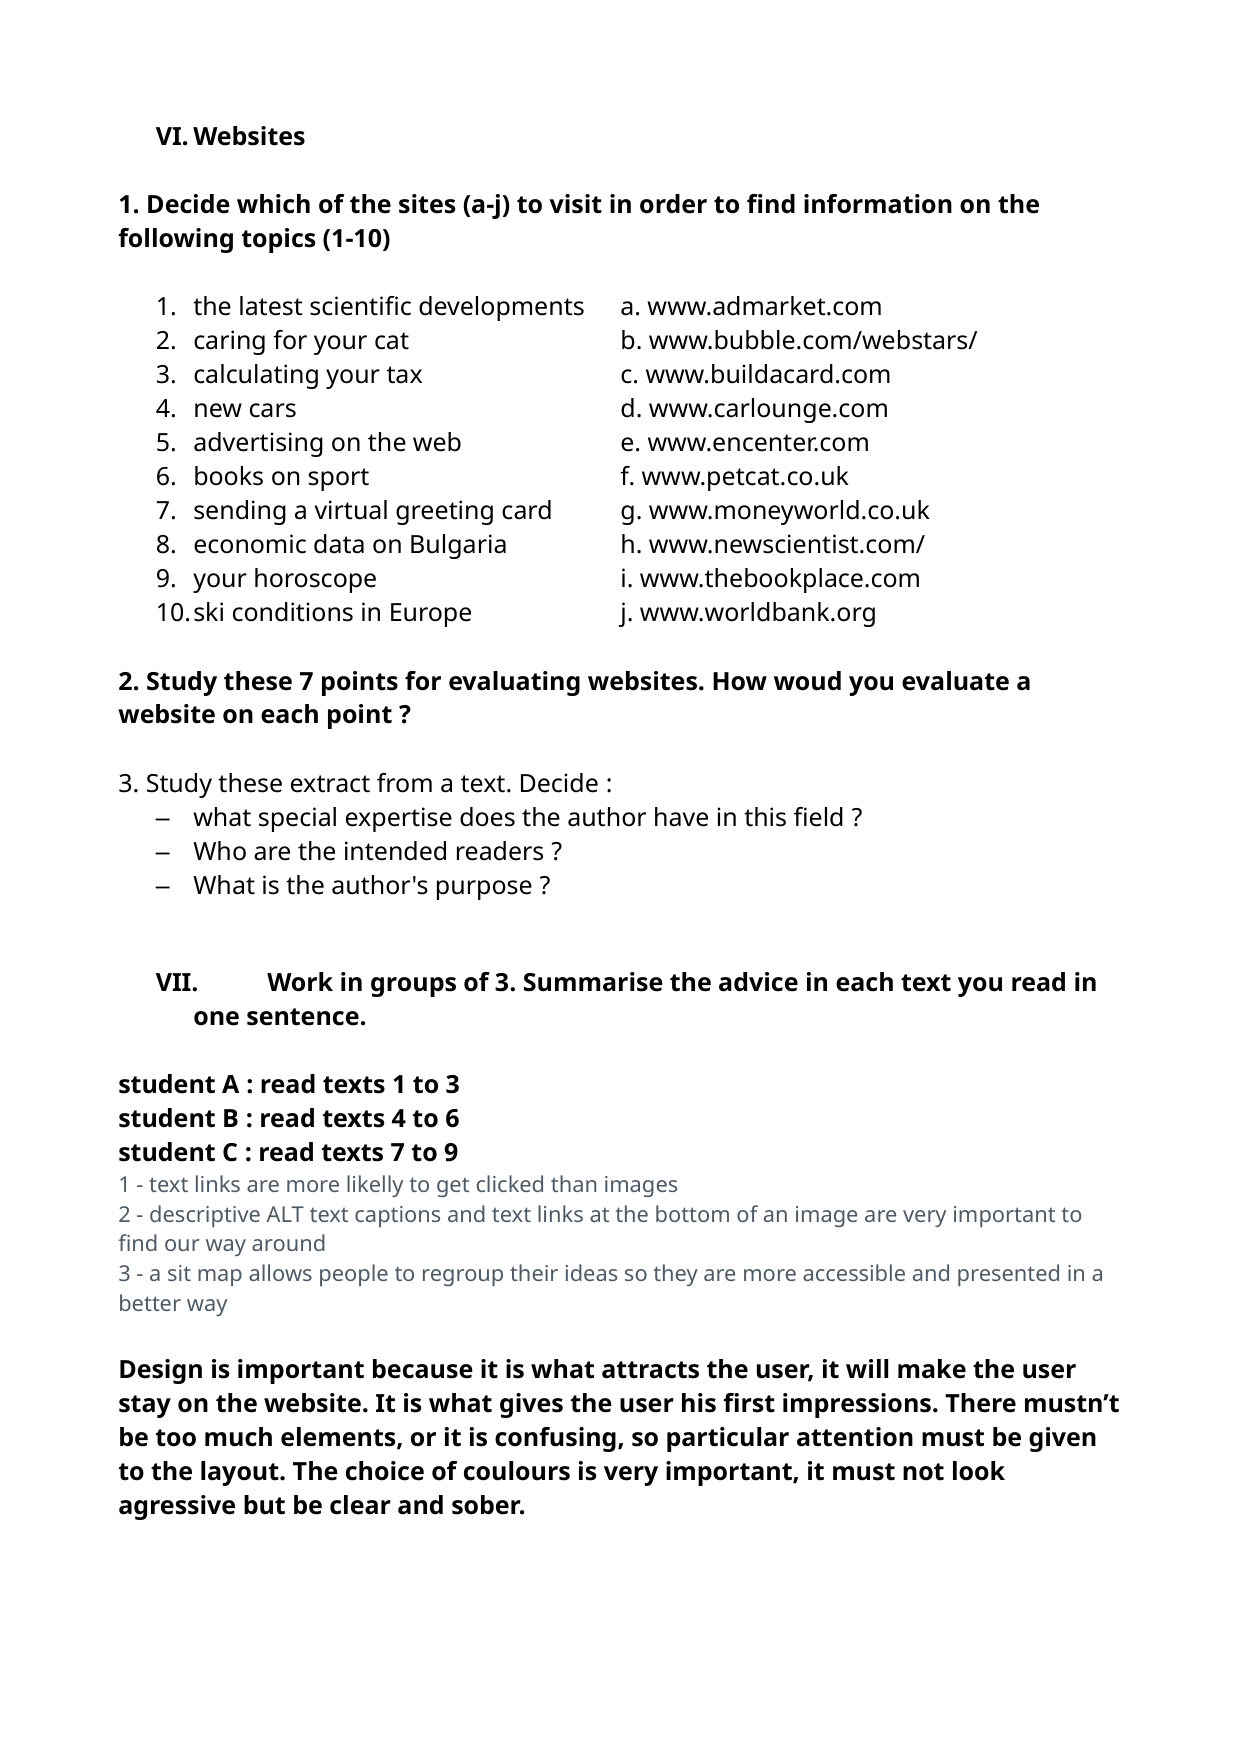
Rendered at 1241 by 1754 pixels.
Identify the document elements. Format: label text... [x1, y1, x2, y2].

list sending a virtual greeting card [156, 493, 620, 527]
list calculating your tax [156, 357, 620, 391]
text c. www.buildacard.com [620, 357, 1122, 391]
text g. www.moneyworld.co.uk [620, 493, 1122, 527]
list what special expertise does the author have in this field ? [156, 799, 1122, 833]
text 1 - text links are more likelly to get clicked than images 2 - descriptive ALT text captions and text links at the bottom of an image are very important to find our way around 3 - a sit map allows people to regroup their ideas so they are more accessible and presented in a better way [118, 1169, 1122, 1318]
list What is the author's purpose ? [156, 867, 1122, 902]
text student C : read texts 7 to 9 [118, 1135, 1122, 1169]
text student B : read texts 4 to 6 [118, 1101, 1122, 1135]
list economic data on Bulgaria [156, 527, 620, 561]
text j. www.worldbank.org [620, 595, 1122, 629]
list caring for your cat [156, 322, 620, 357]
text 3. Study these extract from a text. Decide : [118, 765, 1122, 799]
text 2. Study these 7 points for evaluating websites. How woud you evaluate a website on each point ? [118, 663, 1122, 731]
text 1. Decide which of the sites (a-j) to visit in order to find information on the following topics (1-10) [118, 186, 1122, 254]
list books on sport [156, 459, 620, 493]
list Websites [156, 118, 1122, 152]
list Who are the intended readers ? [156, 833, 1122, 867]
text student A : read texts 1 to 3 [118, 1067, 1122, 1101]
text i. www.thebookplace.com [620, 561, 1122, 595]
text h. www.newscientist.com/ [620, 527, 1122, 561]
text e. www.encenter.com [620, 425, 1122, 459]
text a. www.admarket.com [620, 288, 1122, 322]
list Work in groups of 3. Summarise the advice in each text you read in one sentence. [156, 964, 1122, 1032]
list advertising on the web [156, 425, 620, 459]
list the latest scientific developments [156, 288, 620, 322]
text d. www.carlounge.com [620, 391, 1122, 425]
text b. www.bubble.com/webstars/ [620, 322, 1122, 357]
text Design is important because it is what attracts the user, it will make the user stay on the website. It is what gives the user his first impressions. There mustn’t be too much elements, or it is confusing, so particular attention must be given to the layout. The choice of coulours is very important, it must not look agressive but be clear and sober. [118, 1352, 1122, 1522]
list ski conditions in Europe [156, 595, 620, 629]
list new cars [156, 391, 620, 425]
list your horoscope [156, 561, 620, 595]
text f. www.petcat.co.uk [620, 459, 1122, 493]
